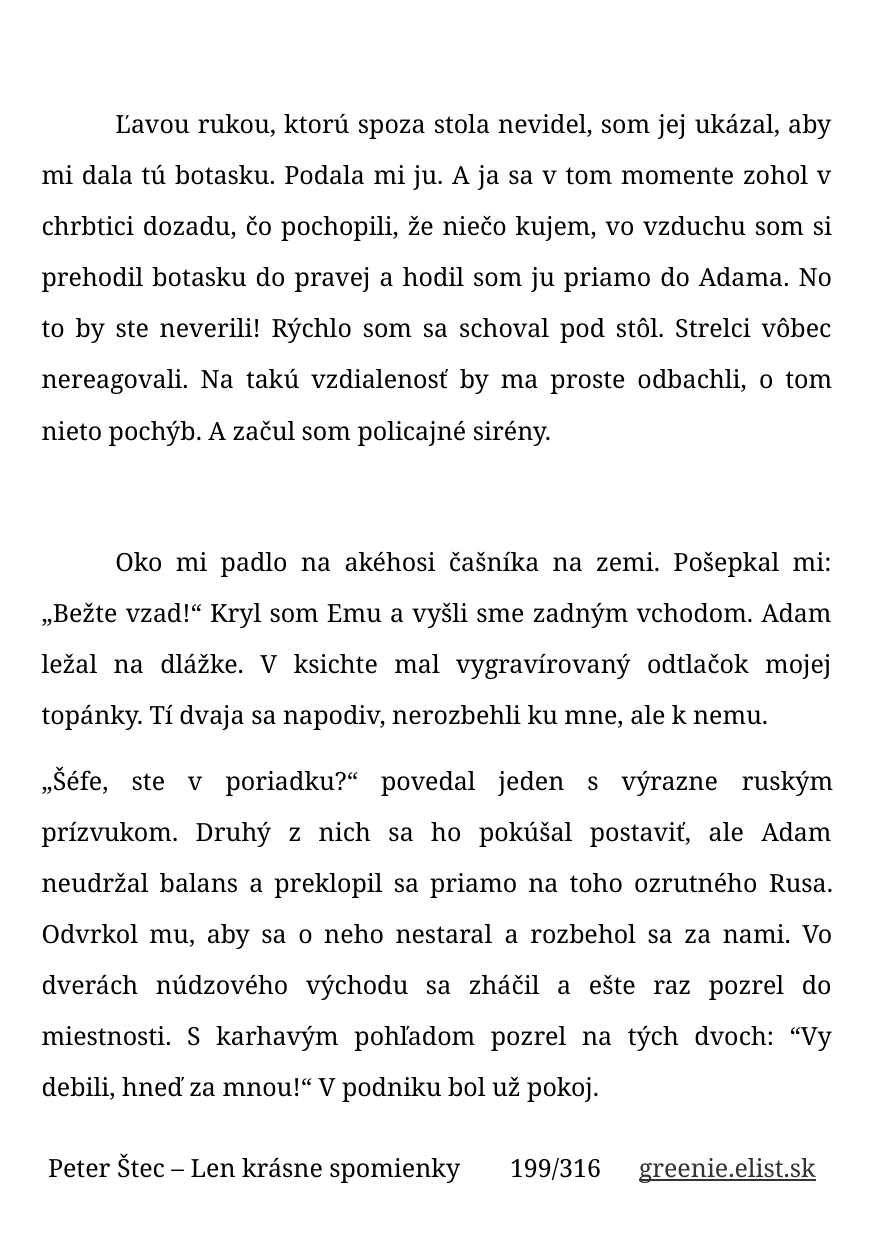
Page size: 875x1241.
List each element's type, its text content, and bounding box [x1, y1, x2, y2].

text „Šéfe, ste v poriadku?“ povedal jeden s výrazne ruským prízvukom. Druhý z nich sa ho pokúšal postaviť, ale Adam neudržal balans a preklopil sa priamo na toho ozrutného Rusa. Odvrkol mu, aby sa o neho nestaral a rozbehol sa za nami. Vo dverách núdzového východu sa zháčil a ešte raz pozrel do miestnosti. S karhavým pohľadom pozrel na tých dvoch: “Vy debili, hneď za mnou!“ V podniku bol už pokoj. [41, 763, 833, 1103]
text Oko mi padlo na akéhosi čašníka na zemi. Pošepkal mi: „Bežte vzad!“ Kryl som Emu a vyšli sme zadným vchodom. Adam ležal na dlážke. V ksichte mal vygravírovaný odtlačok mojej topánky. Tí dvaja sa napodiv, nerozbehli ku mne, ale k nemu. [41, 544, 833, 732]
text Ľavou rukou, ktorú spoza stola nevidel, som jej ukázal, aby mi dala tú botasku. Podala mi ju. A ja sa v tom momente zohol v chrbtici dozadu, čo pochopili, že niečo kujem, vo vzduchu som si prehodil botasku do pravej a hodil som ju priamo do Adama. No to by ste neverili! Rýchlo som sa schoval pod stôl. Strelci vôbec nereagovali. Na takú vzdialenosť by ma proste odbachli, o tom nieto pochýb. A začul som policajné sirény. [41, 107, 833, 447]
